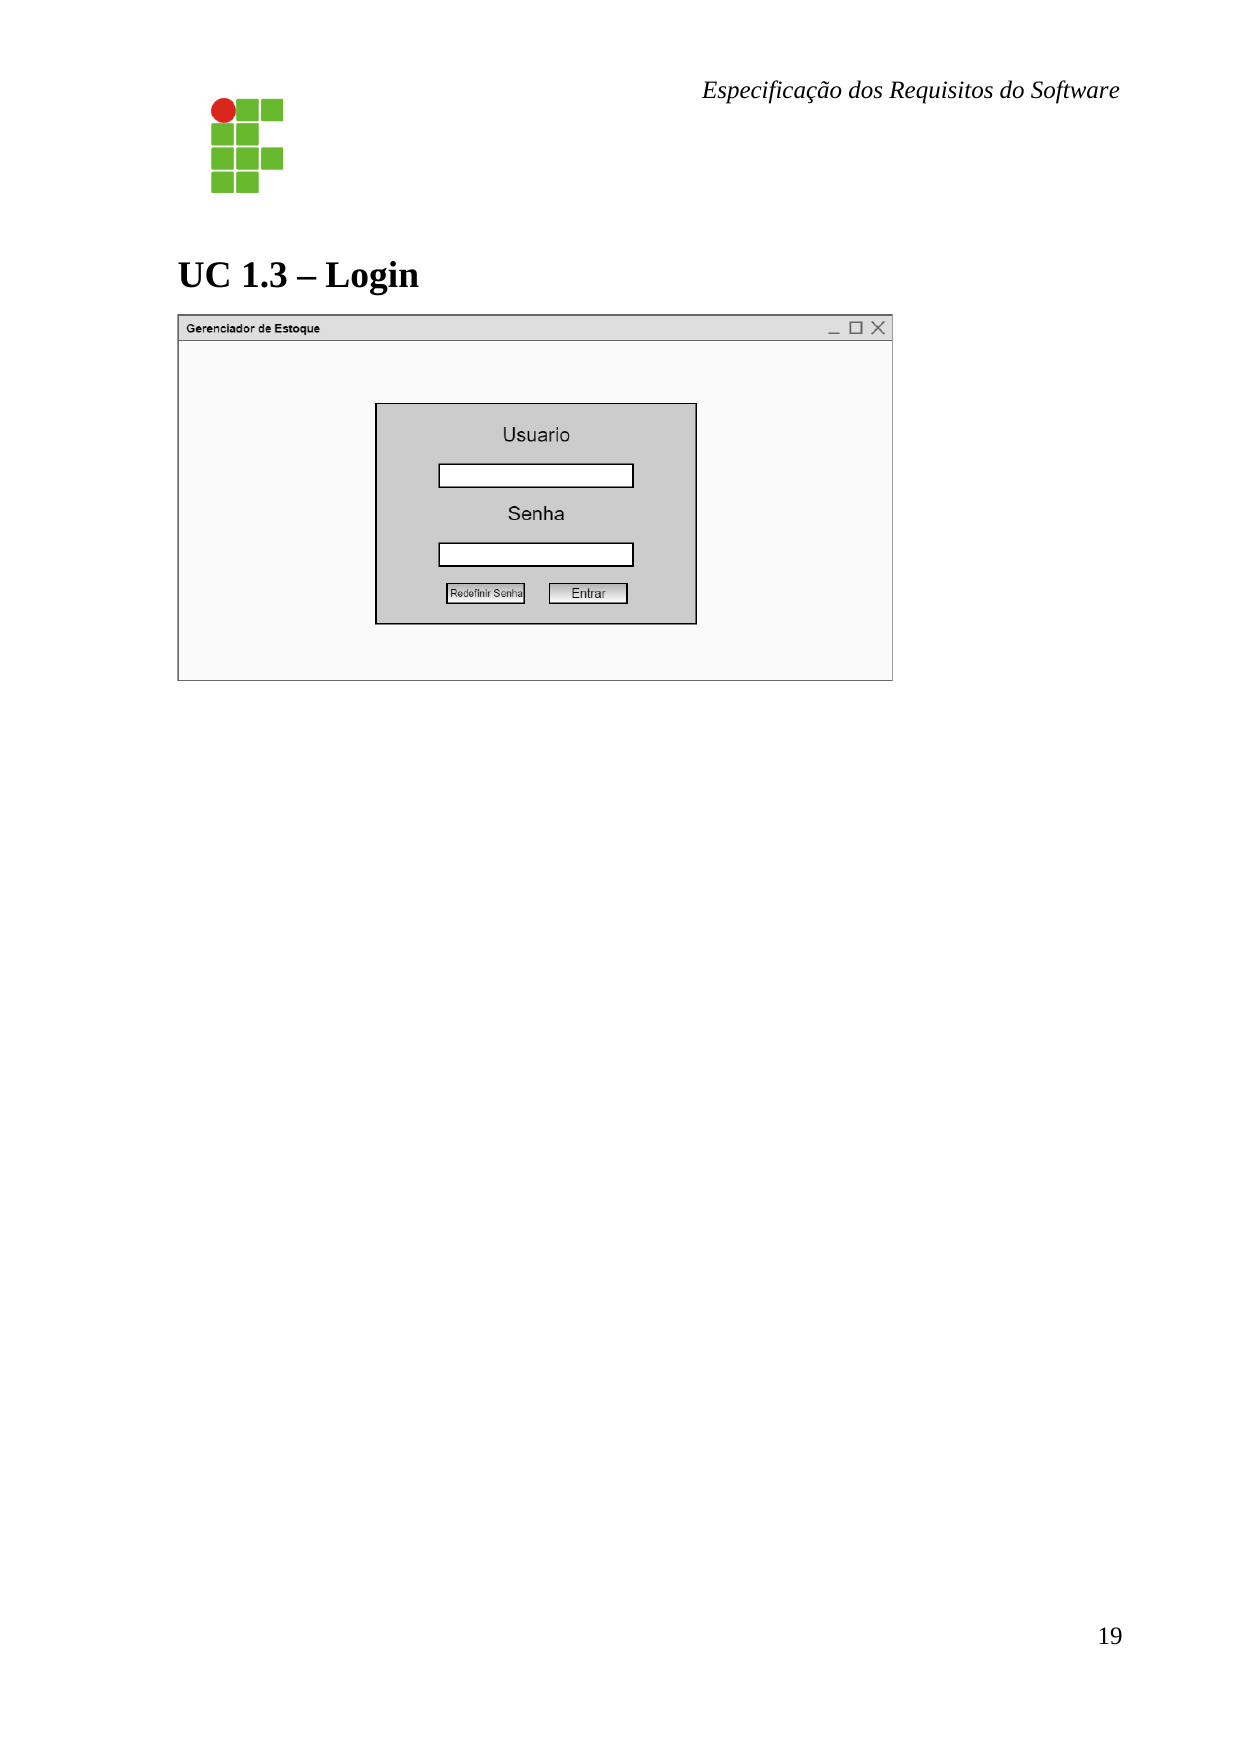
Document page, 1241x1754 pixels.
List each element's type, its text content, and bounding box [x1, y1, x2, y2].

text UC 1.3 – Login [177, 253, 1122, 296]
